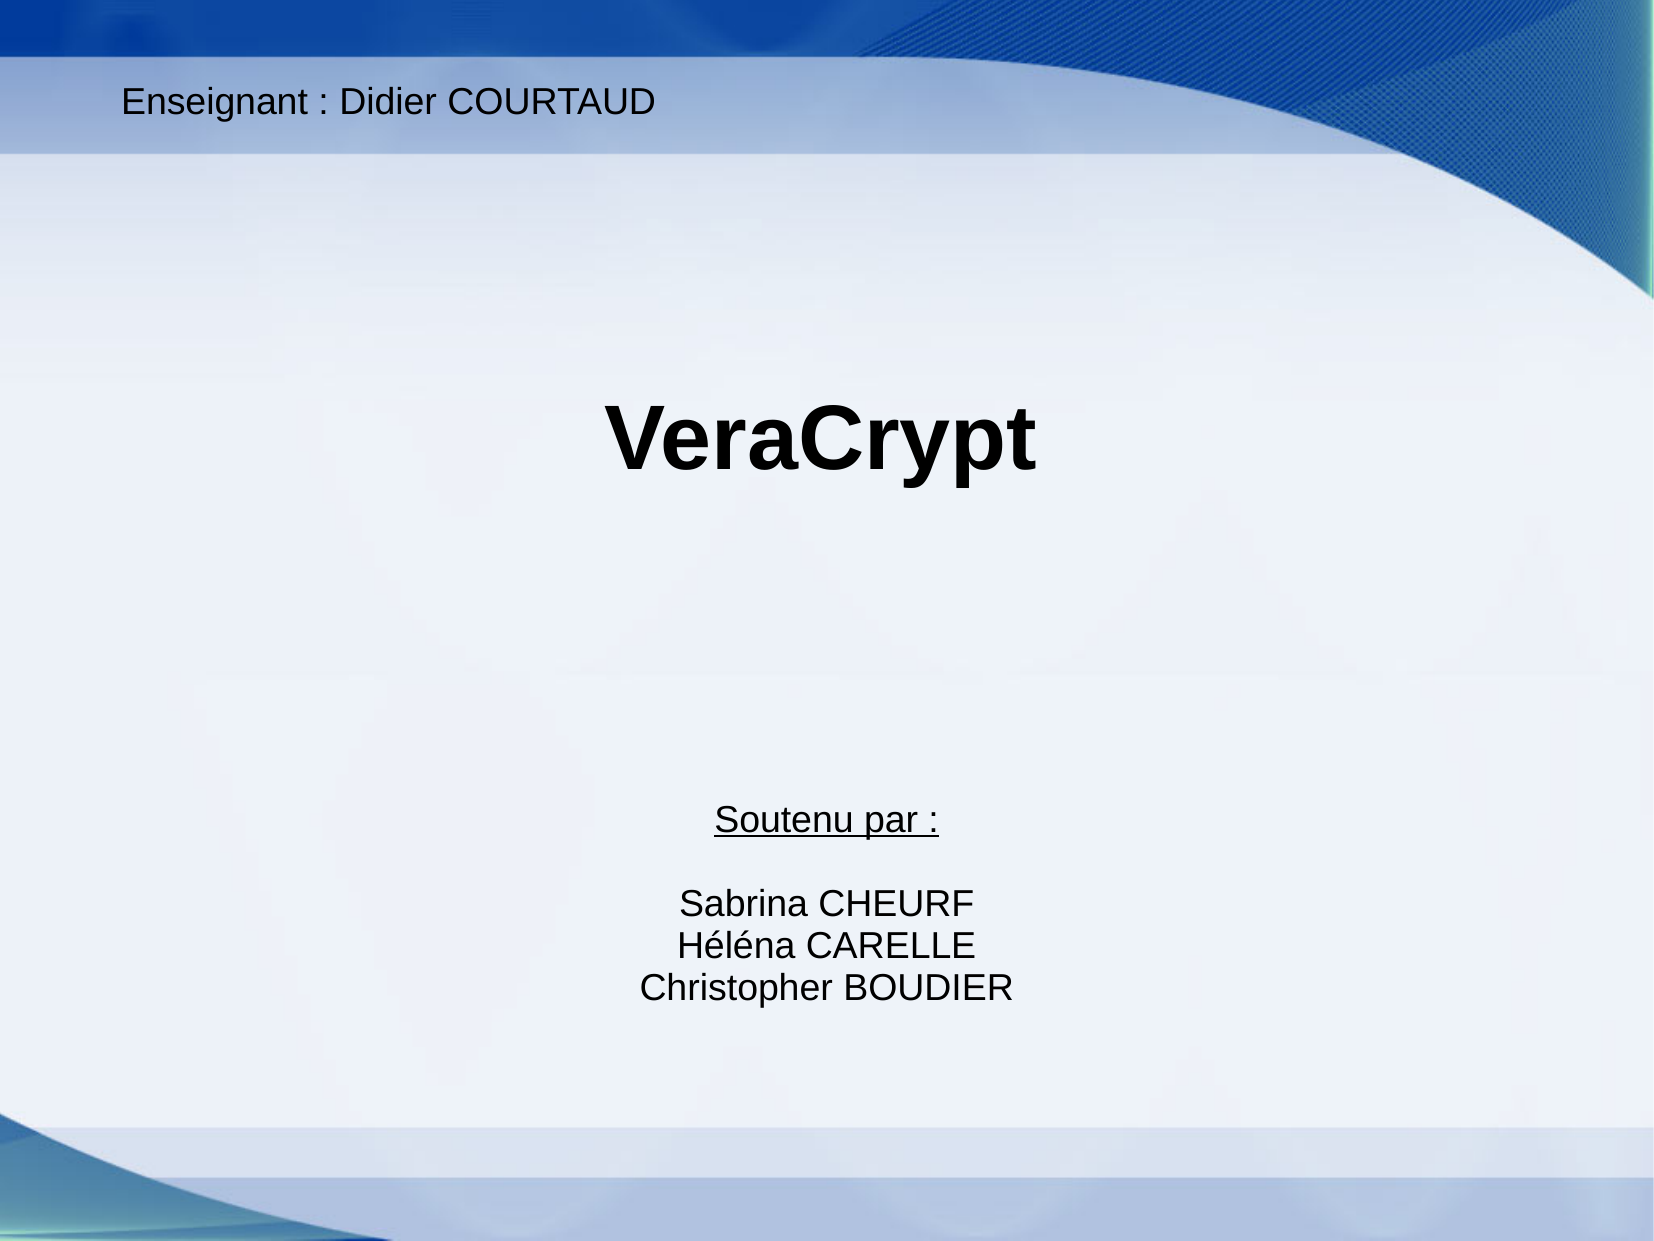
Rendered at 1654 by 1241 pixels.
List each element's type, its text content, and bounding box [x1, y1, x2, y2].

text_box Enseignant : Didier COURTAUD [106, 73, 945, 130]
picture [0, 0, 1654, 1241]
text_box Soutenu par : Sabrina CHEURF Héléna CARELLE Christopher BOUDIER [360, 791, 1294, 1017]
text_box VeraCrypt [259, 379, 1382, 497]
